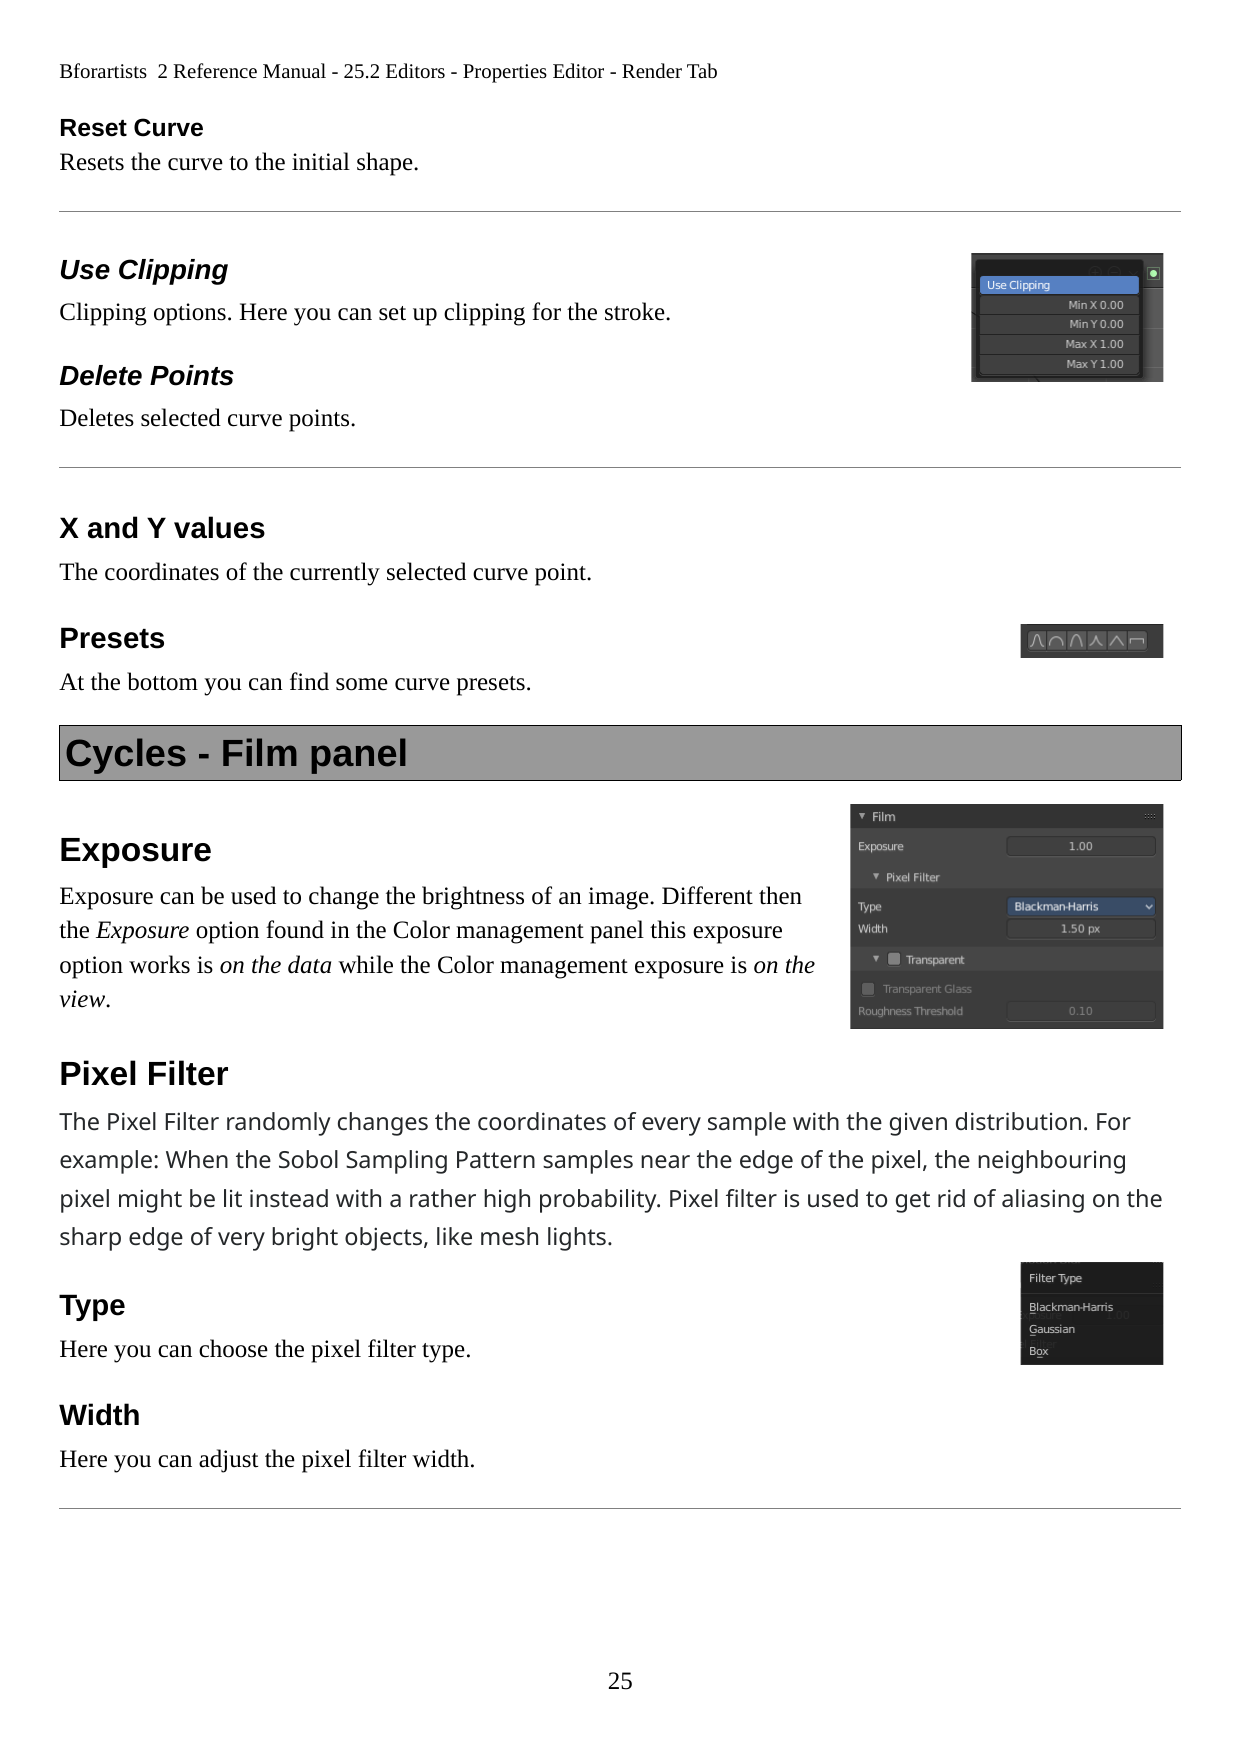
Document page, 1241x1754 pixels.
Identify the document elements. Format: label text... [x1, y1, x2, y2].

subtitle Type [59, 1288, 1020, 1322]
subtitle Use Clipping [59, 253, 971, 285]
text The coordinates of the currently selected curve point. [59, 557, 1181, 586]
subtitle Exposure [59, 830, 850, 868]
text Here you can choose the pixel filter type. [59, 1334, 1020, 1363]
text Exposure can be used to change the brightness of an image. Different then the Exposure option found in the Color management panel this exposure option works is on the data while the Color management exposure is on the view. [59, 881, 850, 1013]
subtitle [1164, 1288, 1181, 1322]
picture [850, 804, 1164, 1029]
subtitle [1164, 253, 1181, 285]
subtitle X and Y values [59, 511, 1181, 545]
subtitle Delete Points [59, 359, 1181, 391]
text Deletes selected curve points. [59, 403, 1181, 432]
subtitle Width [59, 1398, 1181, 1432]
table_header Cycles - Film panel [60, 726, 1181, 780]
subtitle [1164, 830, 1181, 868]
text Resets the curve to the initial shape. [59, 147, 1181, 176]
subtitle Presets [59, 621, 1181, 655]
picture [1020, 1262, 1164, 1365]
picture [1020, 624, 1164, 658]
text Here you can adjust the pixel filter width. [59, 1444, 1181, 1473]
text At the bottom you can find some curve presets. [59, 667, 1181, 696]
text The Pixel Filter randomly changes the coordinates of every sample with the given distribution. For example: When the Sobol Sampling Pattern samples near the edge of the pixel, the neighbouring pixel might be lit instead with a rather high probability. Pixel filter is used to get rid of aliasing on the sharp edge of very bright objects, like mesh lights. [59, 1105, 1181, 1252]
picture [971, 253, 1164, 382]
text Clipping options. Here you can set up clipping for the stroke. [59, 297, 971, 326]
subtitle Reset Curve [59, 113, 1181, 141]
subtitle Pixel Filter [59, 1054, 1181, 1093]
